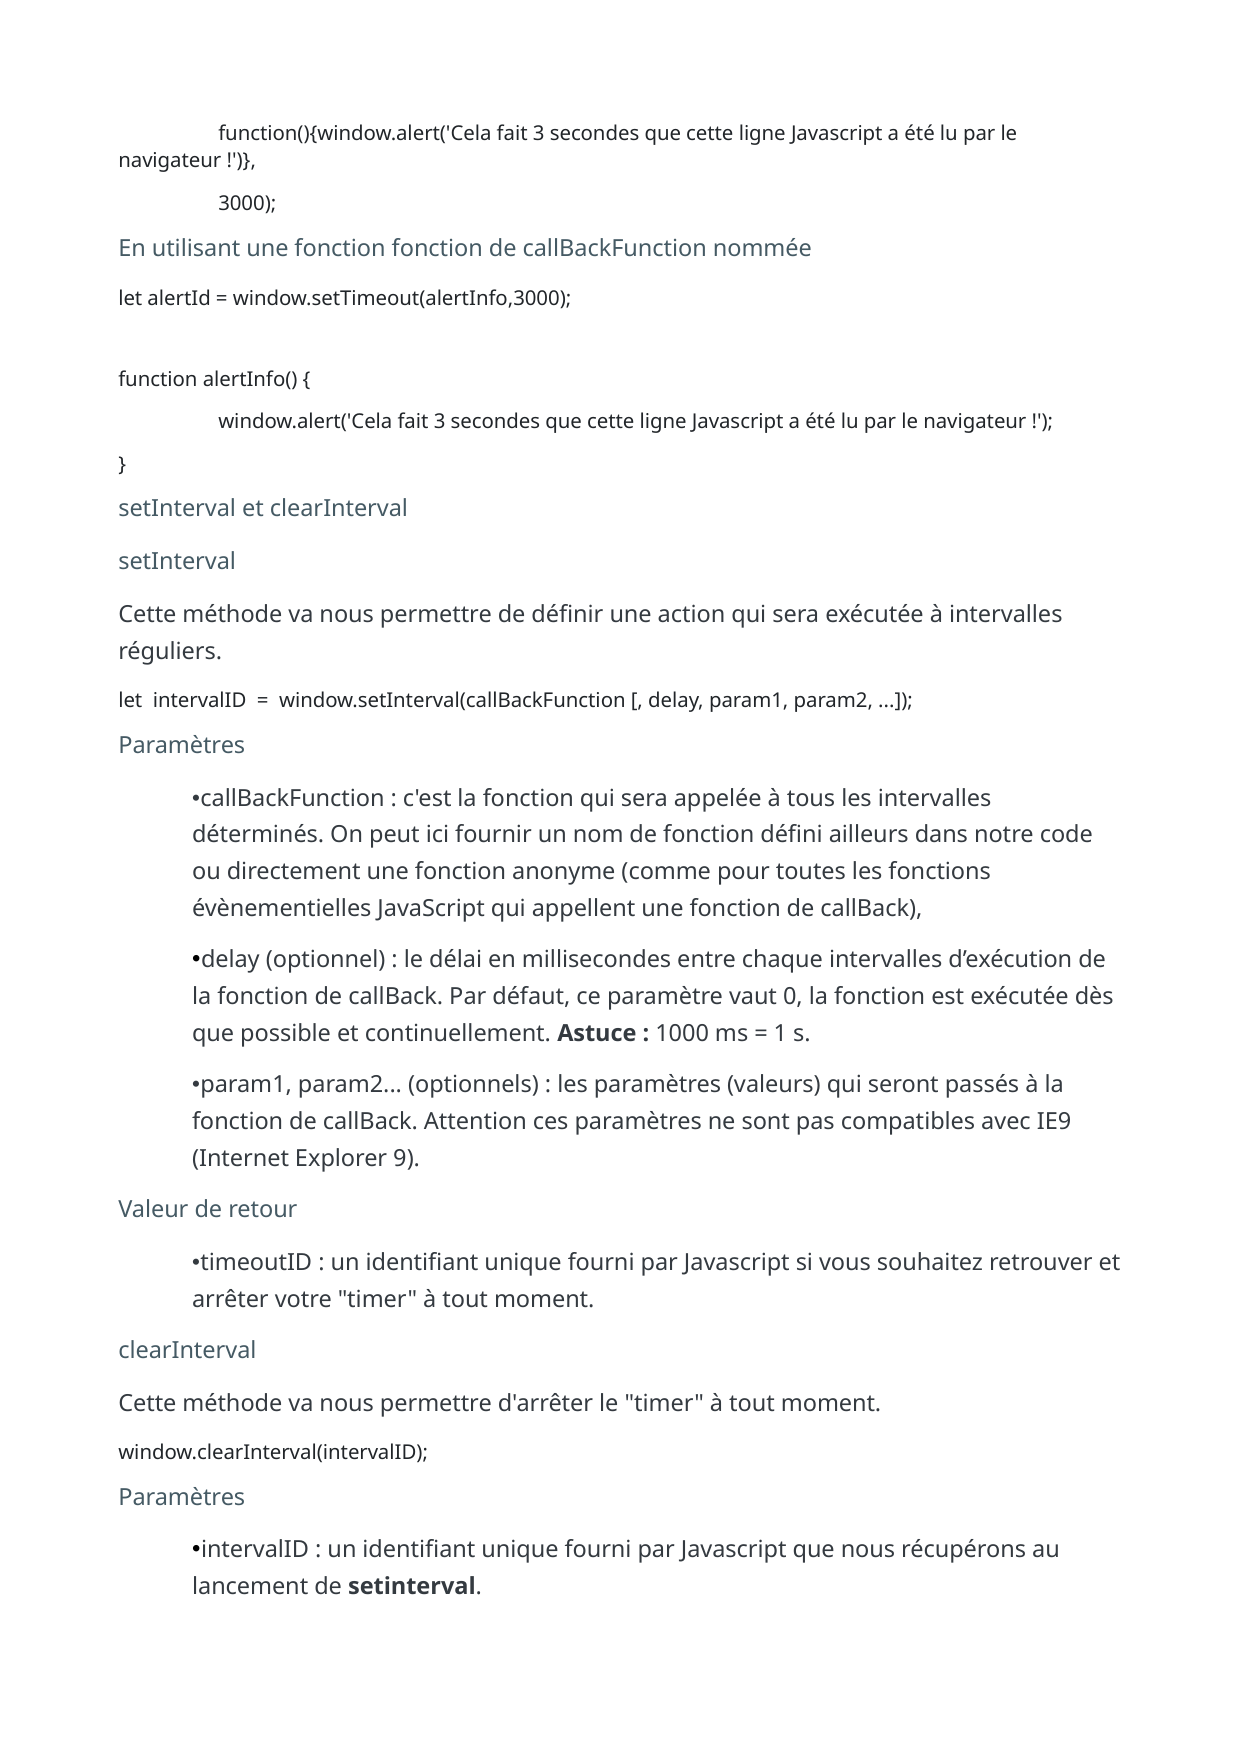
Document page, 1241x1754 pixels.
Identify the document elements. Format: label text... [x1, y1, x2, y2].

text Cette méthode va nous permettre de définir une action qui sera exécutée à intervalles réguliers. [118, 597, 1122, 666]
subtitle Paramètres [118, 728, 1122, 760]
text window.clearInterval(intervalID); [118, 1438, 1122, 1465]
subtitle setInterval [118, 544, 1122, 577]
list param1, param2... (optionnels) : les paramètres (valeurs) qui seront passés à la fonction de callBack. Attention ces paramètres ne sont pas compatibles avec IE9 (Internet Explorer 9). [118, 1067, 1122, 1173]
text let alertId = window.setTimeout(alertInfo,3000); [118, 284, 1122, 312]
subtitle En utilisant une fonction fonction de callBackFunction nommée [118, 231, 1122, 263]
text } [118, 449, 1122, 477]
list callBackFunction : c'est la fonction qui sera appelée à tous les intervalles déterminés. On peut ici fournir un nom de fonction défini ailleurs dans notre code ou directement une fonction anonyme (comme pour toutes les fonctions évènementielles JavaScript qui appellent une fonction de callBack), [118, 781, 1122, 923]
subtitle Valeur de retour [118, 1192, 1122, 1224]
subtitle Paramètres [118, 1480, 1122, 1512]
list timeoutID : un identifiant unique fourni par Javascript si vous souhaitez retrouver et arrêter votre "timer" à tout moment. [118, 1245, 1122, 1314]
text window.alert('Cela fait 3 secondes que cette ligne Javascript a été lu par le navigateur !'); [118, 407, 1122, 435]
text let intervalID = window.setInterval(callBackFunction [, delay, param1, param2, ...]); [118, 686, 1122, 713]
list delay (optionnel) : le délai en millisecondes entre chaque intervalles d’exécution de la fonction de callBack. Par défaut, ce paramètre vaut 0, la fonction est exécutée dès que possible et continuellement. Astuce : 1000 ms = 1 s. [118, 942, 1122, 1048]
subtitle clearInterval [118, 1333, 1122, 1365]
text function alertInfo() { [118, 364, 1122, 392]
text Cette méthode va nous permettre d'arrêter le "timer" à tout moment. [118, 1386, 1122, 1418]
list intervalID : un identifiant unique fourni par Javascript que nous récupérons au lancement de setinterval. [118, 1533, 1122, 1602]
text function(){window.alert('Cela fait 3 secondes que cette ligne Javascript a été lu par le navigateur !')}, [118, 118, 1122, 174]
text 3000); [118, 188, 1122, 216]
subtitle setInterval et clearInterval [118, 492, 1122, 524]
